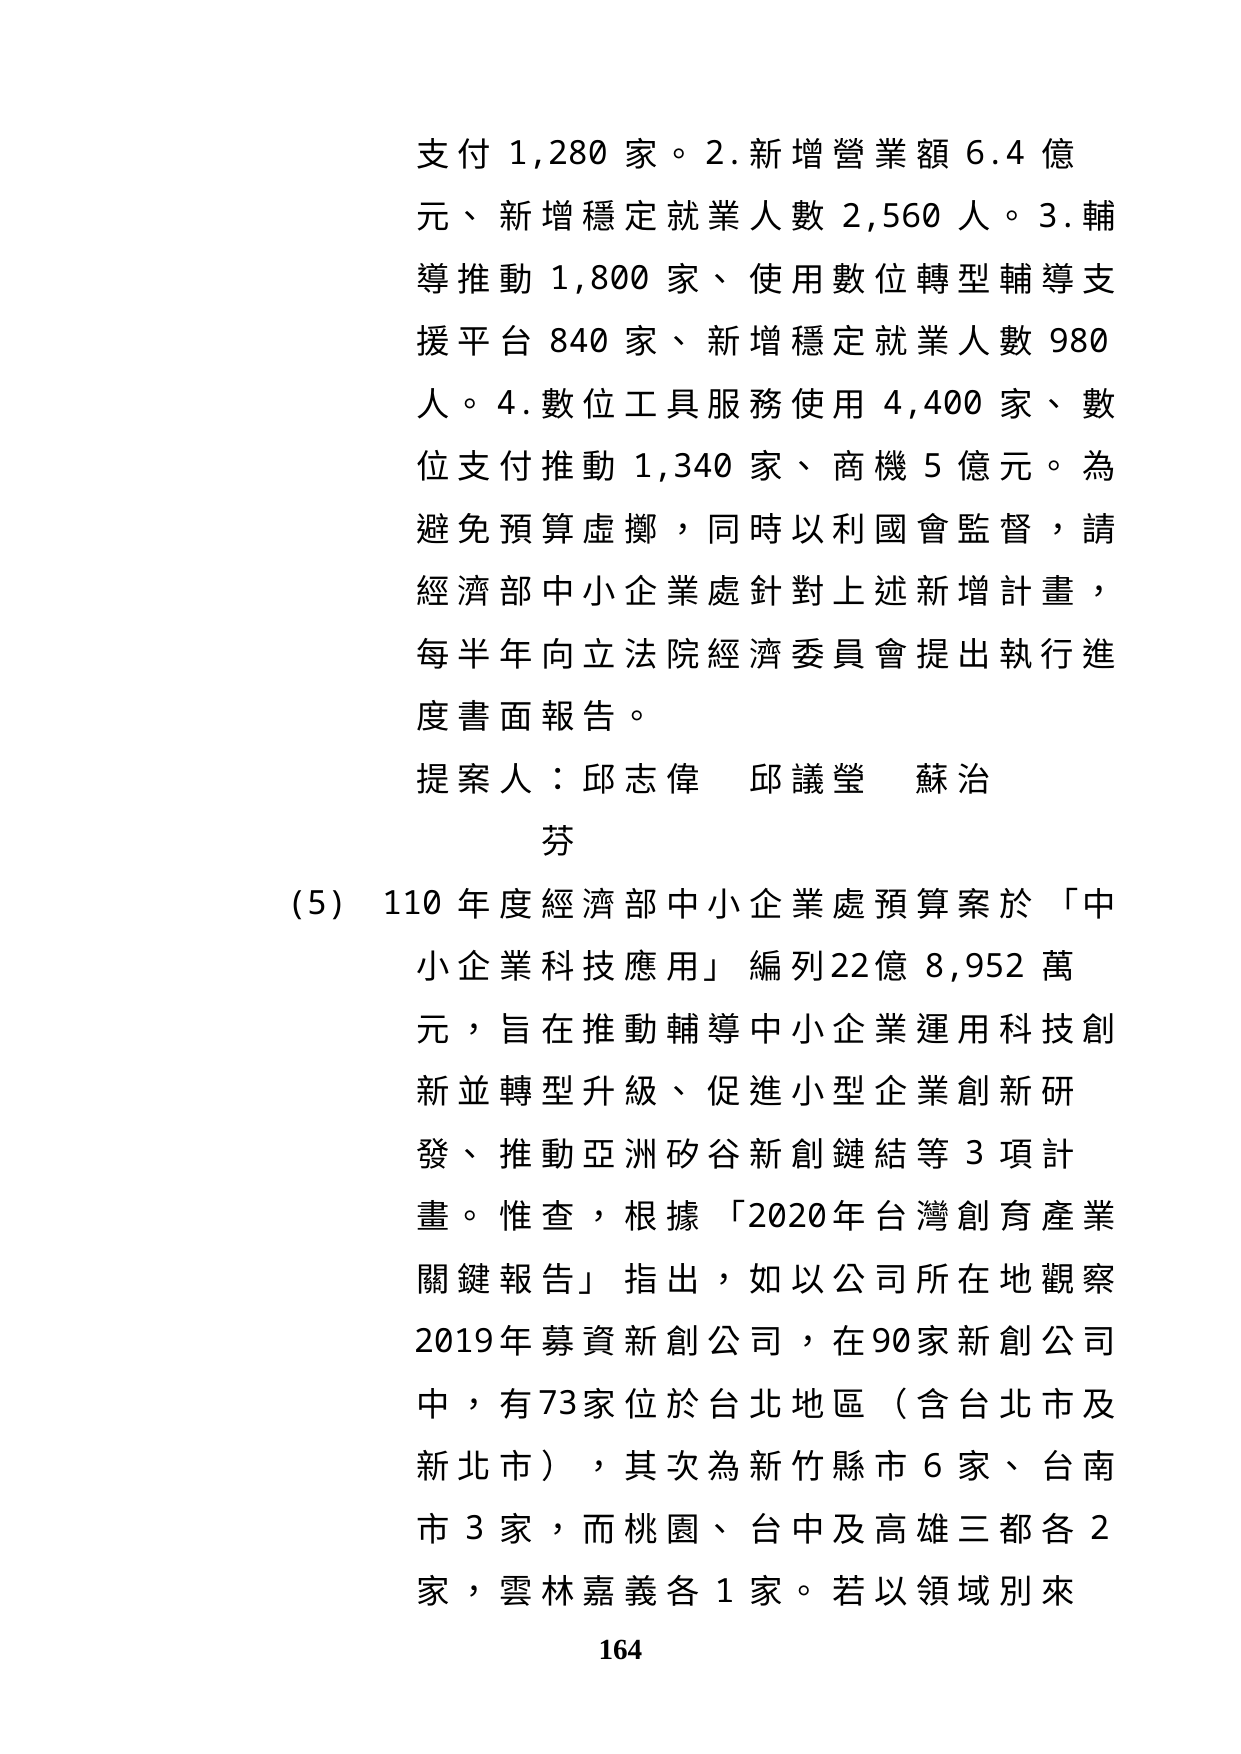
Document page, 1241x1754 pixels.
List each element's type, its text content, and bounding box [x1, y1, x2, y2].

list 110年度經濟部中小企業處預算案於「中小企業科技應用」編列22億8,952萬元，旨在推動輔導中小企業運用科技創新並轉型升級、促進小型企業創新研發、推動亞洲矽谷新創鏈結等3項計畫。惟查，根據「2020年台灣創育產業關鍵報告」指出，如以公司所在地觀察2019年募資新創公司，在90家新創公司中，有73家位於台北地區（含台北市及新北市），其次為新竹縣市6家、台南市3家，而桃園、台中及高雄三都各2家，雲林嘉義各1家。若以領域別來 [273, 860, 1120, 1610]
text 提案人：邱志偉 邱議瑩 蘇治芬 [398, 735, 1016, 860]
list 支付1,280家。2.新增營業額6.4億元、新增穩定就業人數2,560人。3.輔導推動1,800家、使用數位轉型輔導支援平台840家、新增穩定就業人數980人。4.數位工具服務使用4,400家、數位支付推動1,340家、商機5億元。為避免預算虛擲，同時以利國會監督，請經濟部中小企業處針對上述新增計畫，每半年向立法院經濟委員會提出執行進度書面報告。 [273, 110, 1120, 735]
